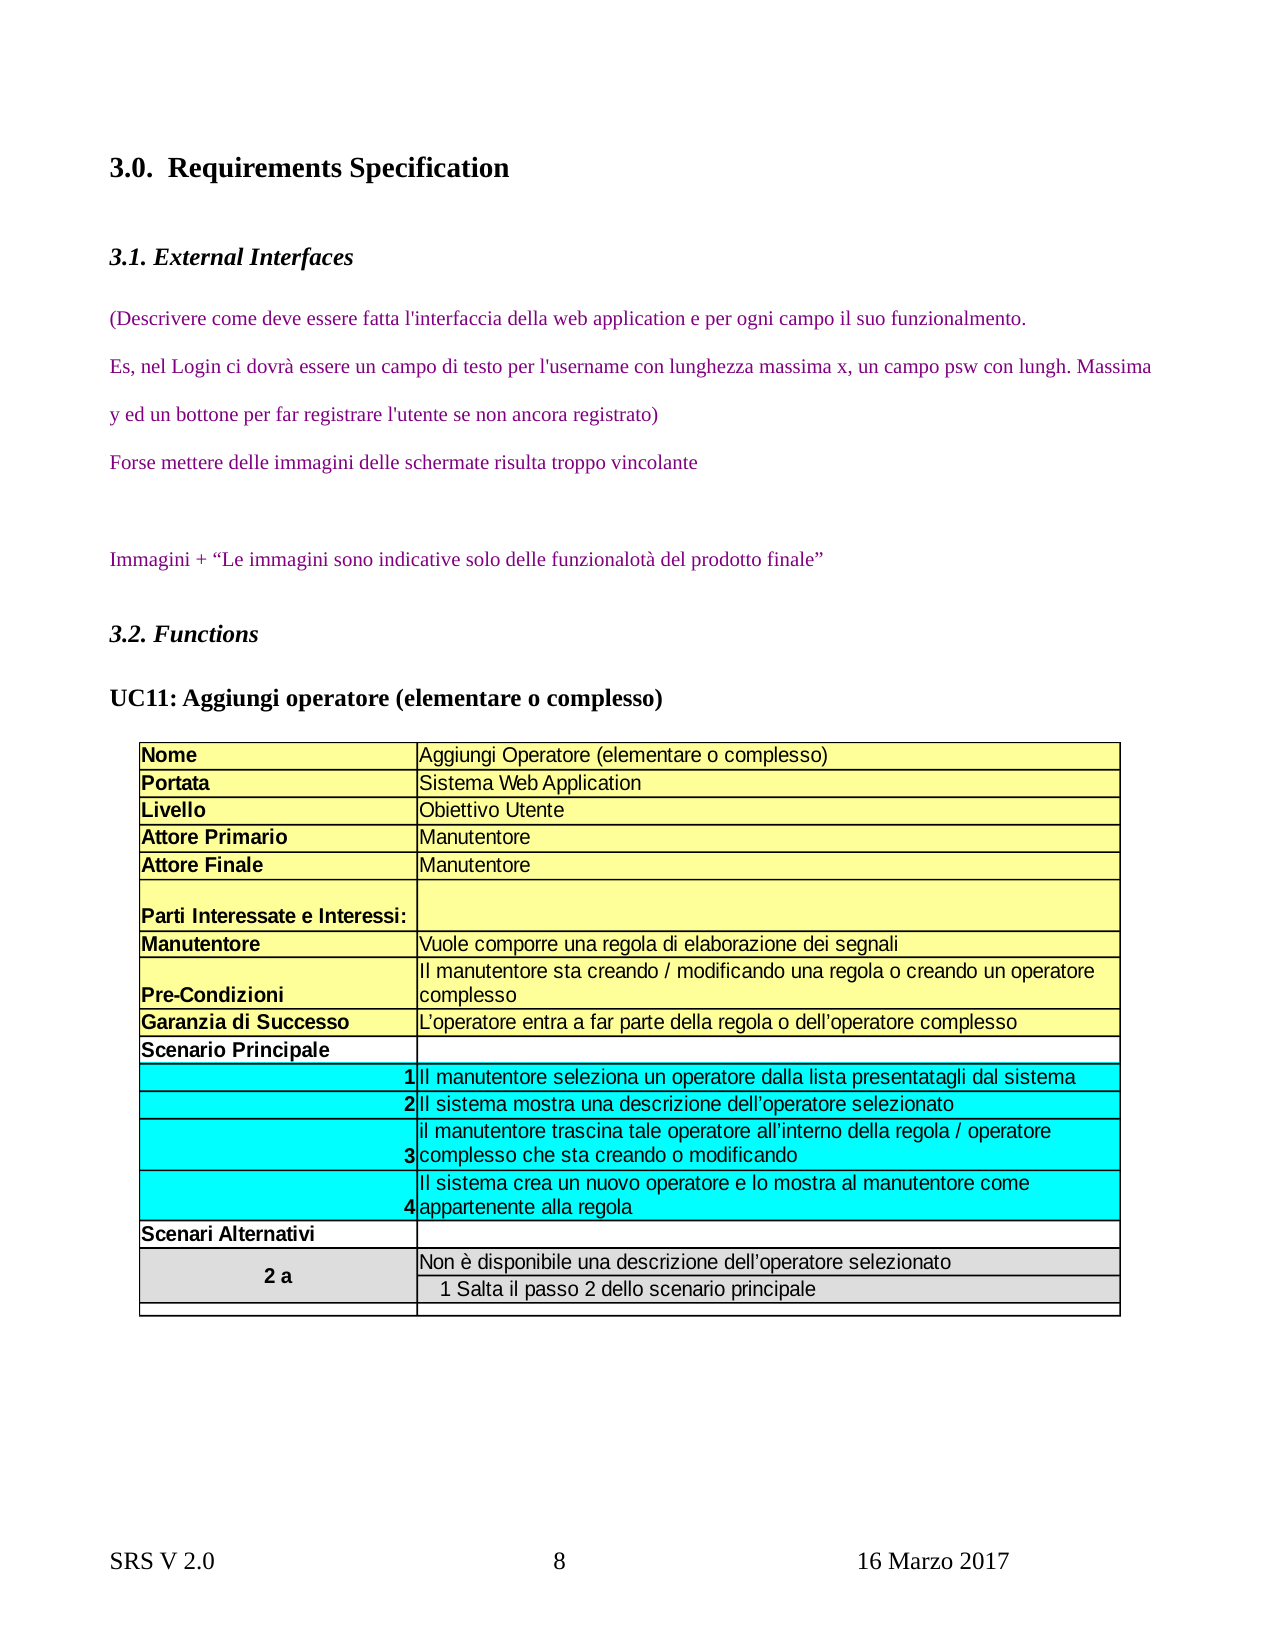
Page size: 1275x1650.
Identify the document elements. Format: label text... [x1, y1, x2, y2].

text UC11: Aggiungi operatore (elementare o complesso) [109, 683, 1162, 712]
text Es, nel Login ci dovrà essere un campo di testo per l'username con lunghezza massima x, un campo psw con lungh. Massima y ed un bottone per far registrare l'utente se non ancora registrato) [109, 354, 1162, 426]
text Forse mettere delle immagini delle schermate risulta troppo vincolante [109, 450, 1162, 474]
subtitle 3.2. Functions [109, 619, 1162, 648]
subtitle 3.0. Requirements Specification [109, 150, 1162, 183]
text Immagini + “Le immagini sono indicative solo delle funzionalotà del prodotto finale” [109, 546, 1162, 571]
text (Descrivere come deve essere fatta l'interfaccia della web application e per ogni campo il suo funzionalmento. [109, 306, 1162, 330]
subtitle 3.1. External Interfaces [109, 242, 1162, 271]
